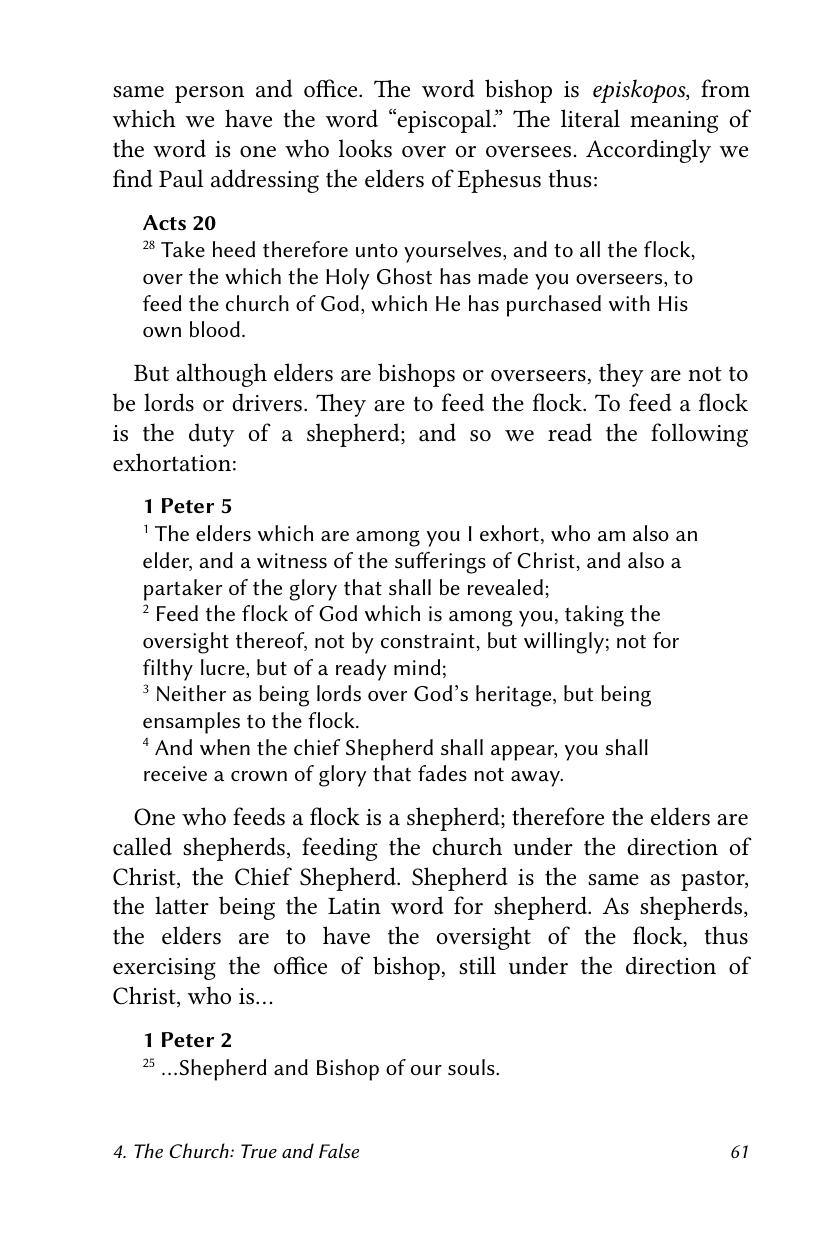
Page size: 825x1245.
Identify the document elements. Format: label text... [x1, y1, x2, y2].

text 25 ...Shepherd and Bishop of our souls. [142, 1054, 720, 1081]
text 1 Peter 5 [142, 493, 750, 519]
text But although elders are bishops or overseers, they are not to be lords or drivers. They are to feed the flock. To feed a flock is the duty of a shepherd; and so we read the following exhortation: [112, 359, 750, 477]
text 28 Take heed therefore unto yourselves, and to all the flock, over the which the Holy Ghost has made you overseers, to feed the church of God, which He has purchased with His own blood. [142, 237, 720, 343]
text One who feeds a flock is a shepherd; therefore the elders are called shepherds, feeding the church under the direction of Christ, the Chief Shepherd. Shepherd is the same as pastor, the latter being the Latin word for shepherd. As shepherds, the elders are to have the oversight of the flock, thus exercising the office of bishop, still under the direction of Christ, who is… [112, 803, 750, 1011]
text Acts 20 [142, 209, 750, 236]
text 4 And when the chief Shepherd shall appear, you shall receive a crown of glory that fades not away. [142, 734, 720, 787]
text same person and office. The word bishop is episkopos, from which we have the word “episcopal.” The literal meaning of the word is one who looks over or oversees. Accordingly we find Paul addressing the elders of Ephesus thus: [112, 75, 750, 193]
text 1 Peter 2 [142, 1027, 750, 1053]
text 2 Feed the flock of God which is among you, taking the oversight thereof, not by constraint, but willingly; not for filthy lucre, but of a ready mind; [142, 601, 720, 681]
text 3 Neither as being lords over God’s heritage, but being ensamples to the flock. [142, 681, 720, 734]
text 1 The elders which are among you I exhort, who am also an elder, and a witness of the sufferings of Christ, and also a partaker of the glory that shall be revealed; [142, 521, 720, 601]
